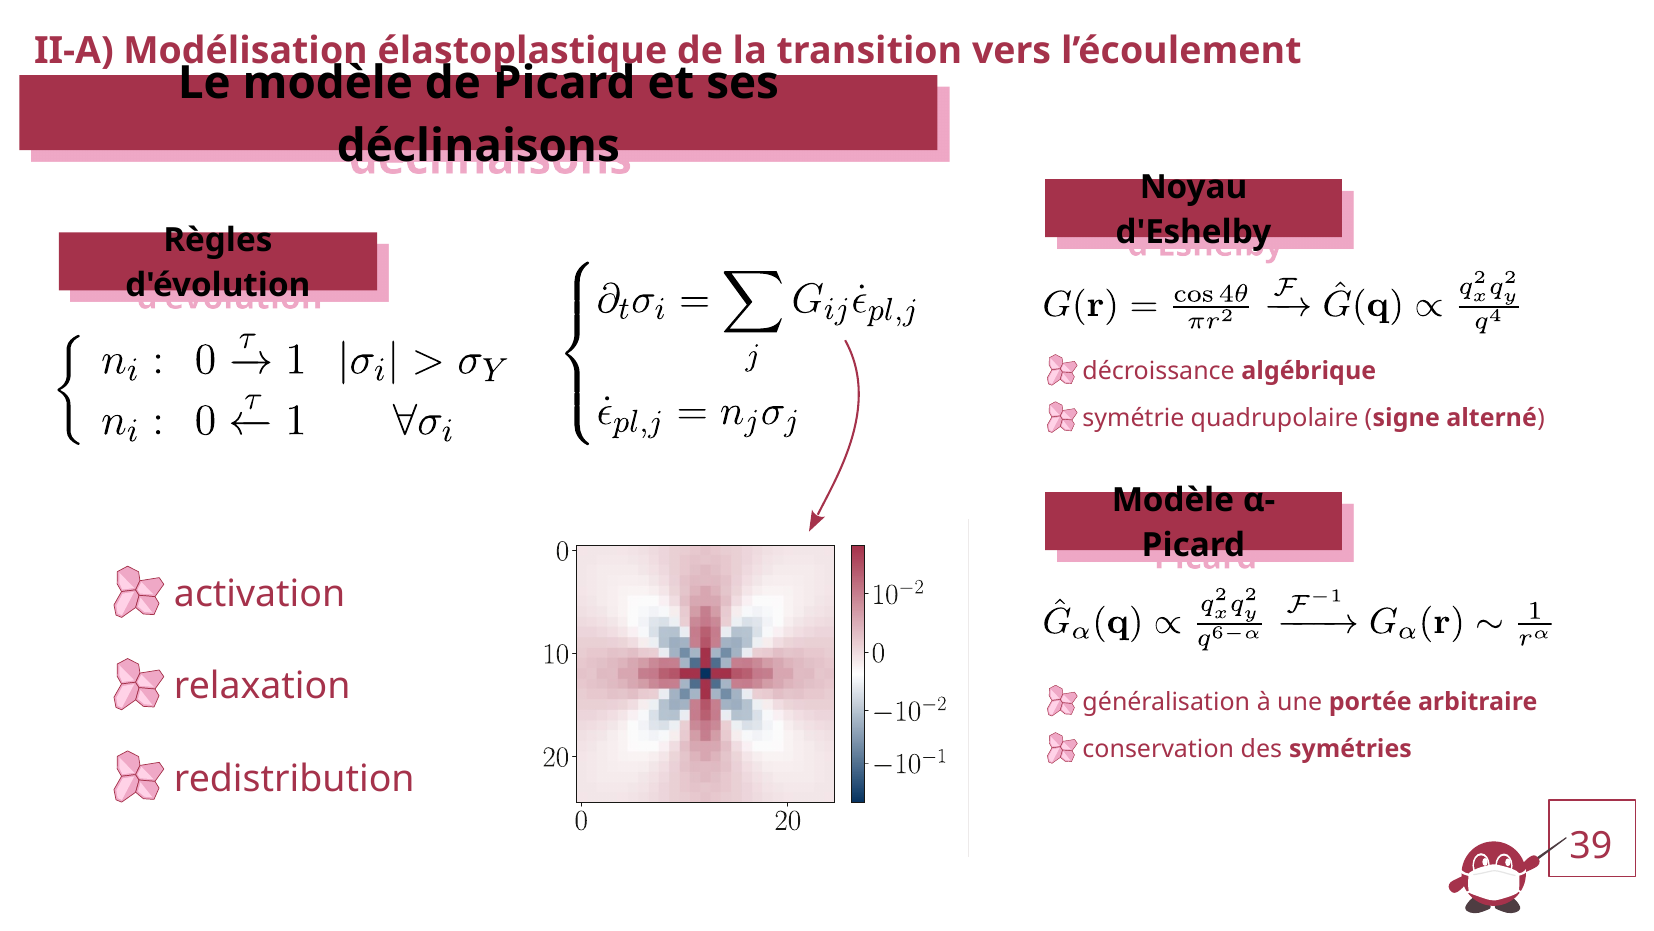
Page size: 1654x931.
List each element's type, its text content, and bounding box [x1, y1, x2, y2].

text_box II-A) Modélisation élastoplastique de la transition vers l’écoulement [19, 16, 1238, 76]
picture [1044, 587, 1552, 651]
picture [565, 261, 916, 446]
text_box Le modèle de Picard et ses déclinaisons [19, 76, 938, 151]
text_box conservation des symétries [1032, 723, 1406, 768]
text_box Noyau d'Eshelby [1045, 179, 1342, 238]
picture [1448, 799, 1637, 914]
picture [1044, 270, 1520, 334]
text_box Règles d'évolution [58, 232, 378, 291]
text_box symétrie quadrupolaire (signe alterné) [1032, 392, 1523, 437]
picture [517, 519, 969, 857]
text_box [1492, 811, 1654, 887]
text_box Modèle α-Picard [1045, 492, 1342, 551]
picture [57, 333, 508, 445]
text_box activation relaxation redistribution [98, 558, 410, 789]
text_box décroissance algébrique [1032, 345, 1372, 390]
text_box généralisation à une portée arbitraire [1032, 676, 1510, 721]
